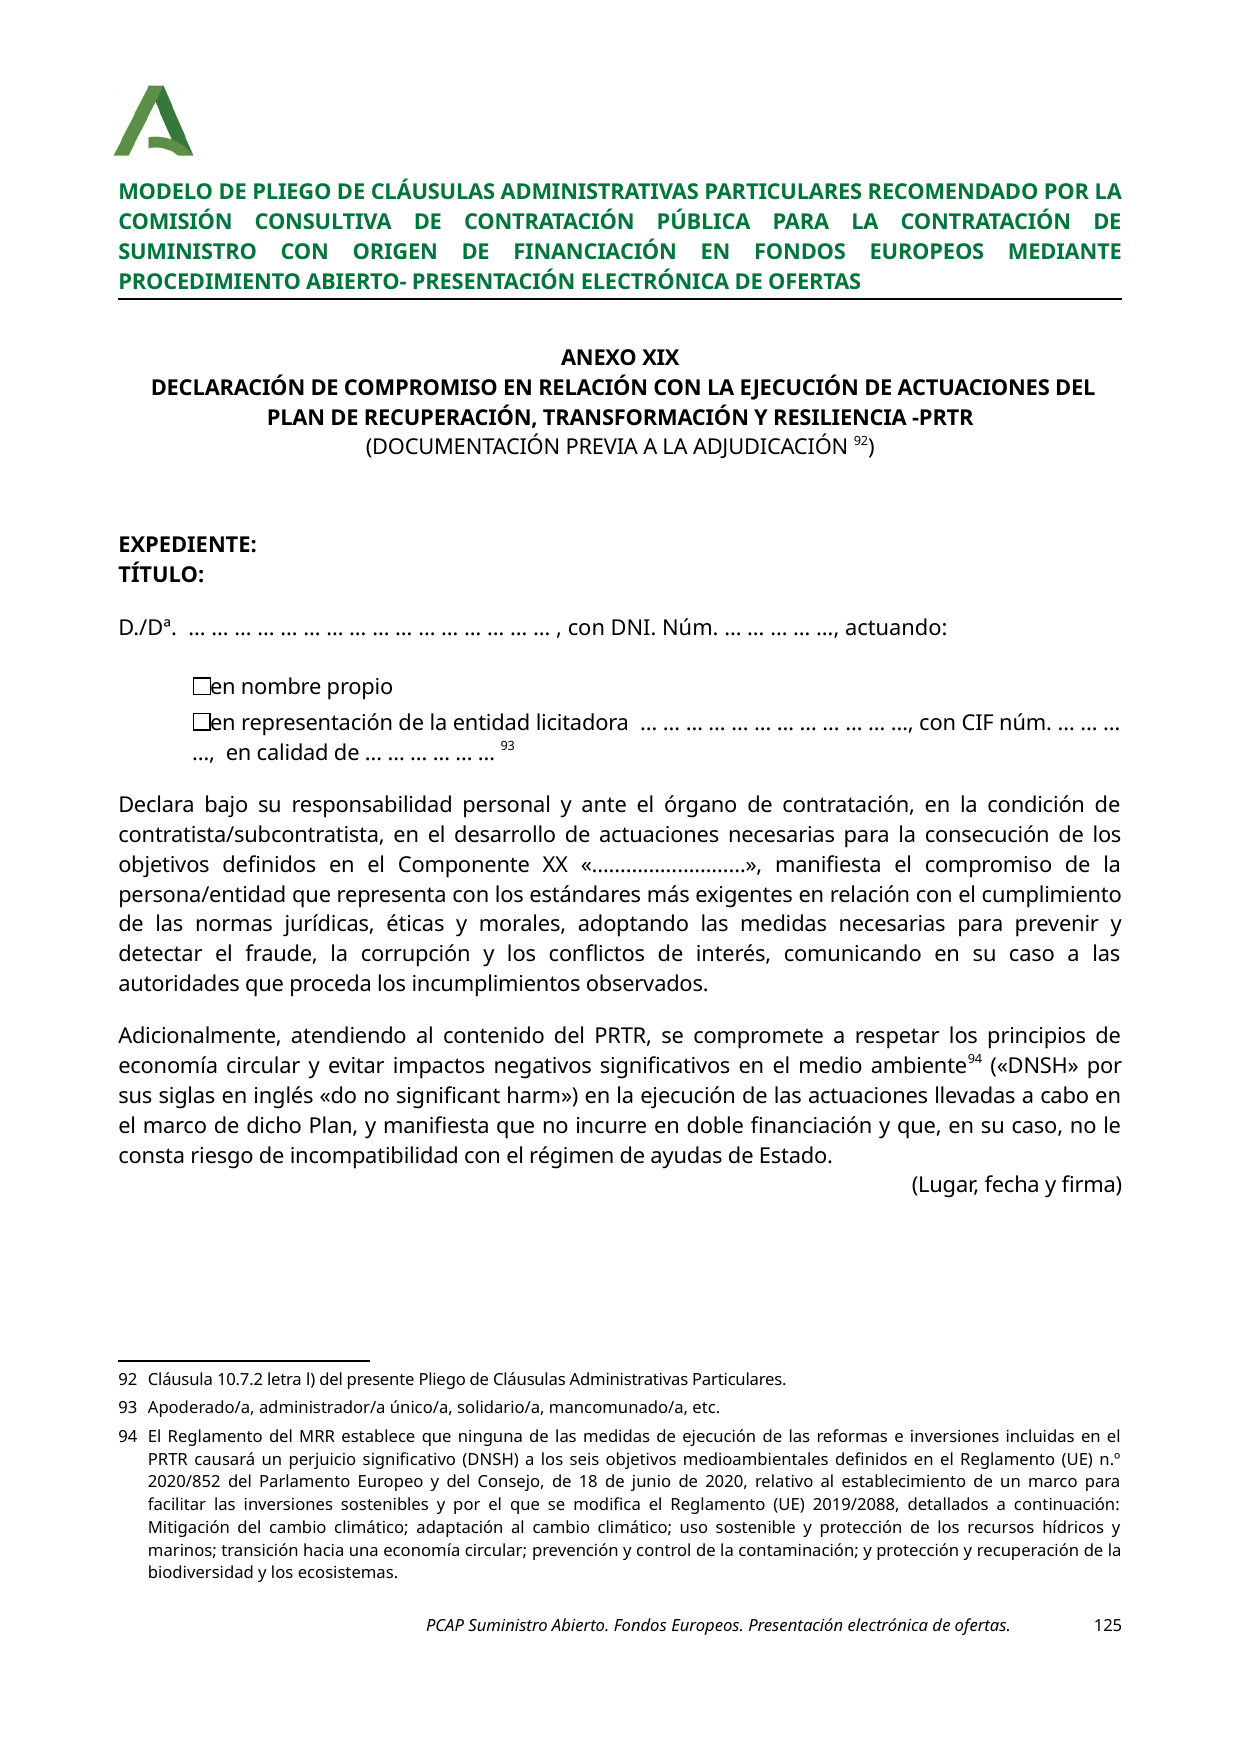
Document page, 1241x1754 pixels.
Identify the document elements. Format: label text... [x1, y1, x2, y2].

picture [109, 81, 198, 160]
text EXPEDIENTE: [118, 529, 1122, 559]
text ANEXO XIX [118, 342, 1122, 372]
text Adicionalmente, atendiendo al contenido del PRTR, se compromete a respetar los principios de economía circular y evitar impactos negativos significativos en el medio ambiente («DNSH» por sus siglas en inglés «do no significant harm») en la ejecución de las actuaciones llevadas a cabo en el marco de dicho Plan, y manifiesta que no incurre en doble financiación y que, en su caso, no le consta riesgo de incompatibilidad con el régimen de ayudas de Estado. [118, 1021, 1122, 1169]
text (DOCUMENTACIÓN PREVIA A LA ADJUDICACIÓN ) [118, 431, 1122, 461]
text Cláusula 10.7.2 letra l) del presente Pliego de Cláusulas Administrativas Particulares. [118, 1367, 1122, 1390]
text DECLARACIÓN DE COMPROMISO EN RELACIÓN CON LA EJECUCIÓN DE ACTUACIONES DEL PLAN DE RECUPERACIÓN, TRANSFORMACIÓN Y RESILIENCIA -PRTR [118, 372, 1122, 431]
text El Reglamento del MRR establece que ninguna de las medidas de ejecución de las reformas e inversiones incluidas en el PRTR causará un perjuicio significativo (DNSH) a los seis objetivos medioambientales definidos en el Reglamento (UE) n.º 2020/852 del Parlamento Europeo y del Consejo, de 18 de junio de 2020, relativo al establecimiento de un marco para facilitar las inversiones sostenibles y por el que se modifica el Reglamento (UE) 2019/2088, detallados a continuación: Mitigación del cambio climático; adaptación al cambio climático; uso sostenible y protección de los recursos hídricos y marinos; transición hacia una economía circular; prevención y control de la contaminación; y protección y recuperación de la biodiversidad y los ecosistemas. [118, 1425, 1122, 1584]
text en representación de la entidad licitadora … … … … … … … … … … … …, con CIF núm. … … … …, en calidad de … … … … … … [192, 707, 1122, 767]
text en nombre propio [192, 671, 1122, 701]
text TÍTULO: [118, 559, 1122, 589]
text (Lugar, fecha y firma) [118, 1169, 1122, 1199]
text MODELO DE PLIEGO DE CLÁUSULAS ADMINISTRATIVAS PARTICULARES RECOMENDADO POR LA COMISIÓN CONSULTIVA DE CONTRATACIÓN PÚBLICA PARA LA CONTRATACIÓN DE SUMINISTRO CON ORIGEN DE FINANCIACIÓN EN FONDOS EUROPEOS MEDIANTE PROCEDIMIENTO ABIERTO- PRESENTACIÓN ELECTRÓNICA DE OFERTAS [118, 176, 1122, 298]
text Apoderado/a, administrador/a único/a, solidario/a, mancomunado/a, etc. [118, 1396, 1122, 1419]
text Declara bajo su responsabilidad personal y ante el órgano de contratación, en la condición de contratista/subcontratista, en el desarrollo de actuaciones necesarias para la consecución de los objetivos definidos en el Componente XX «………………………», manifiesta el compromiso de la persona/entidad que representa con los estándares más exigentes en relación con el cumplimiento de las normas jurídicas, éticas y morales, adoptando las medidas necesarias para prevenir y detectar el fraude, la corrupción y los conflictos de interés, comunicando en su caso a las autoridades que proceda los incumplimientos observados. [118, 789, 1122, 998]
text D./Dª. … … … … … … … … … … … … … … … … , con DNI. Núm. … … … … …, actuando: [118, 612, 1122, 641]
